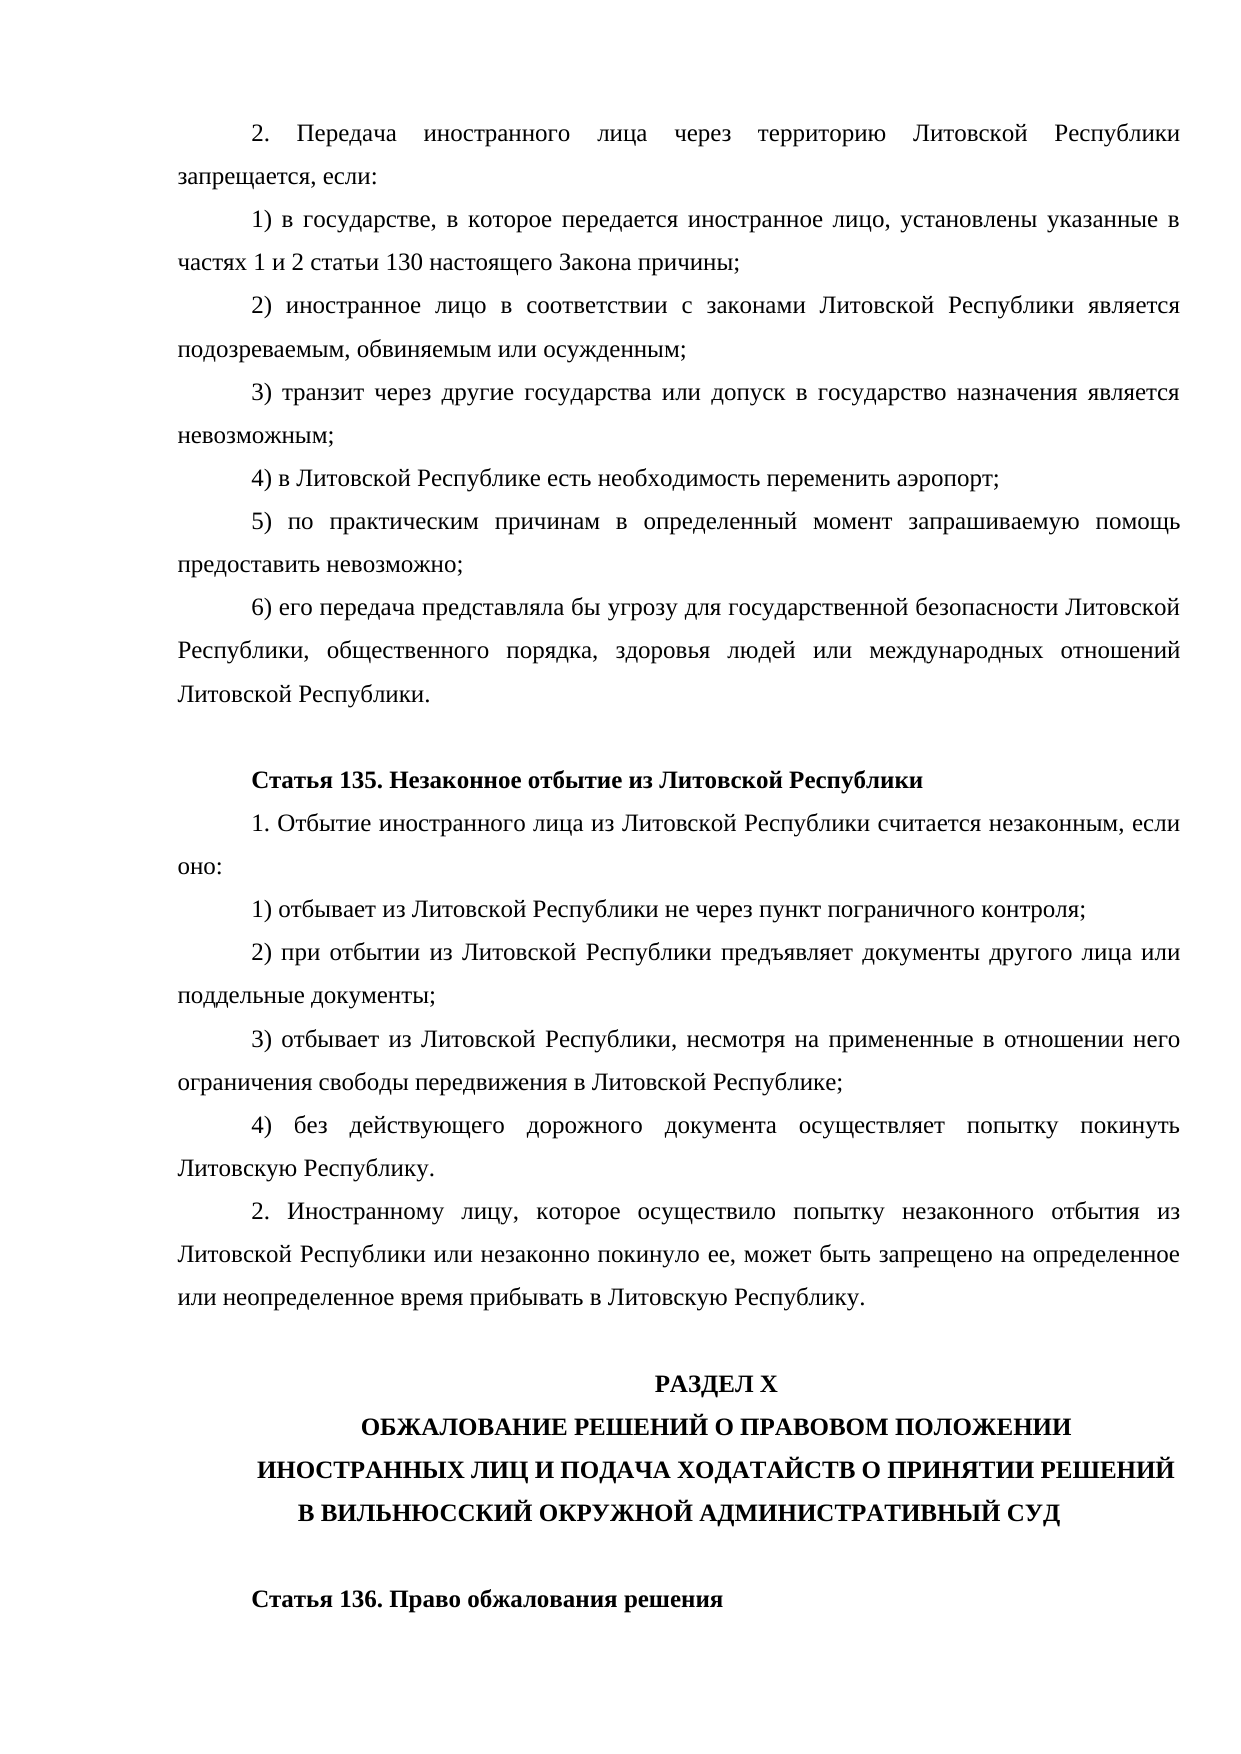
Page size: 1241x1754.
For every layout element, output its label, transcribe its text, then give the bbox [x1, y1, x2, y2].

text ОБЖАЛОВАНИЕ РЕШЕНИЙ О ПРАВОВОМ ПОЛОЖЕНИИ [177, 1412, 1181, 1441]
text 1. Отбытие иностранного лица из Литовской Республики считается незаконным, если оно: [177, 808, 1181, 880]
text ИНОСТРАННЫХ ЛИЦ И ПОДАЧА ХОДАТАЙСТВ О ПРИНЯТИИ РЕШЕНИЙ В ВИЛЬНЮССКИЙ ОКРУЖНОЙ АДМИНИСТРАТИВНЫЙ СУД [177, 1455, 1181, 1527]
text 3) транзит через другие государства или допуск в государство назначения является невозможным; [177, 377, 1181, 449]
text Статья 135. Незаконное отбытие из Литовской Республики [177, 765, 1181, 794]
text 2) иностранное лицо в соответствии с законами Литовской Республики является подозреваемым, обвиняемым или осужденным; [177, 291, 1181, 362]
text 5) по практическим причинам в определенный момент запрашиваемую помощь предоставить невозможно; [177, 506, 1181, 578]
text 2. Иностранному лицу, которое осуществило попытку незаконного отбытия из Литовской Республики или незаконно покинуло ее, может быть запрещено на определенное или неопределенное время прибывать в Литовскую Республику. [177, 1196, 1181, 1311]
text 3) отбывает из Литовской Республики, несмотря на примененные в отношении него ограничения свободы передвижения в Литовской Республике; [177, 1024, 1181, 1096]
text 4) в Литовской Республике есть необходимость переменить аэропорт; [177, 463, 1181, 492]
text Статья 136. Право обжалования решения [177, 1584, 1181, 1613]
text 2. Передача иностранного лица через территорию Литовской Республики запрещается, если: [177, 118, 1181, 190]
text 2) при отбытии из Литовской Республики предъявляет документы другого лица или поддельные документы; [177, 937, 1181, 1009]
text 4) без действующего дорожного документа осуществляет попытку покинуть Литовскую Республику. [177, 1110, 1181, 1182]
text РАЗДЕЛ Х [177, 1369, 1181, 1397]
text 6) его передача представляла бы угрозу для государственной безопасности Литовской Республики, общественного порядка, здоровья людей или международных отношений Литовской Республики. [177, 592, 1181, 707]
text 1) отбывает из Литовской Республики не через пункт пограничного контроля; [177, 894, 1181, 923]
text 1) в государстве, в которое передается иностранное лицо, установлены указанные в частях 1 и 2 статьи 130 настоящего Закона причины; [177, 204, 1181, 276]
